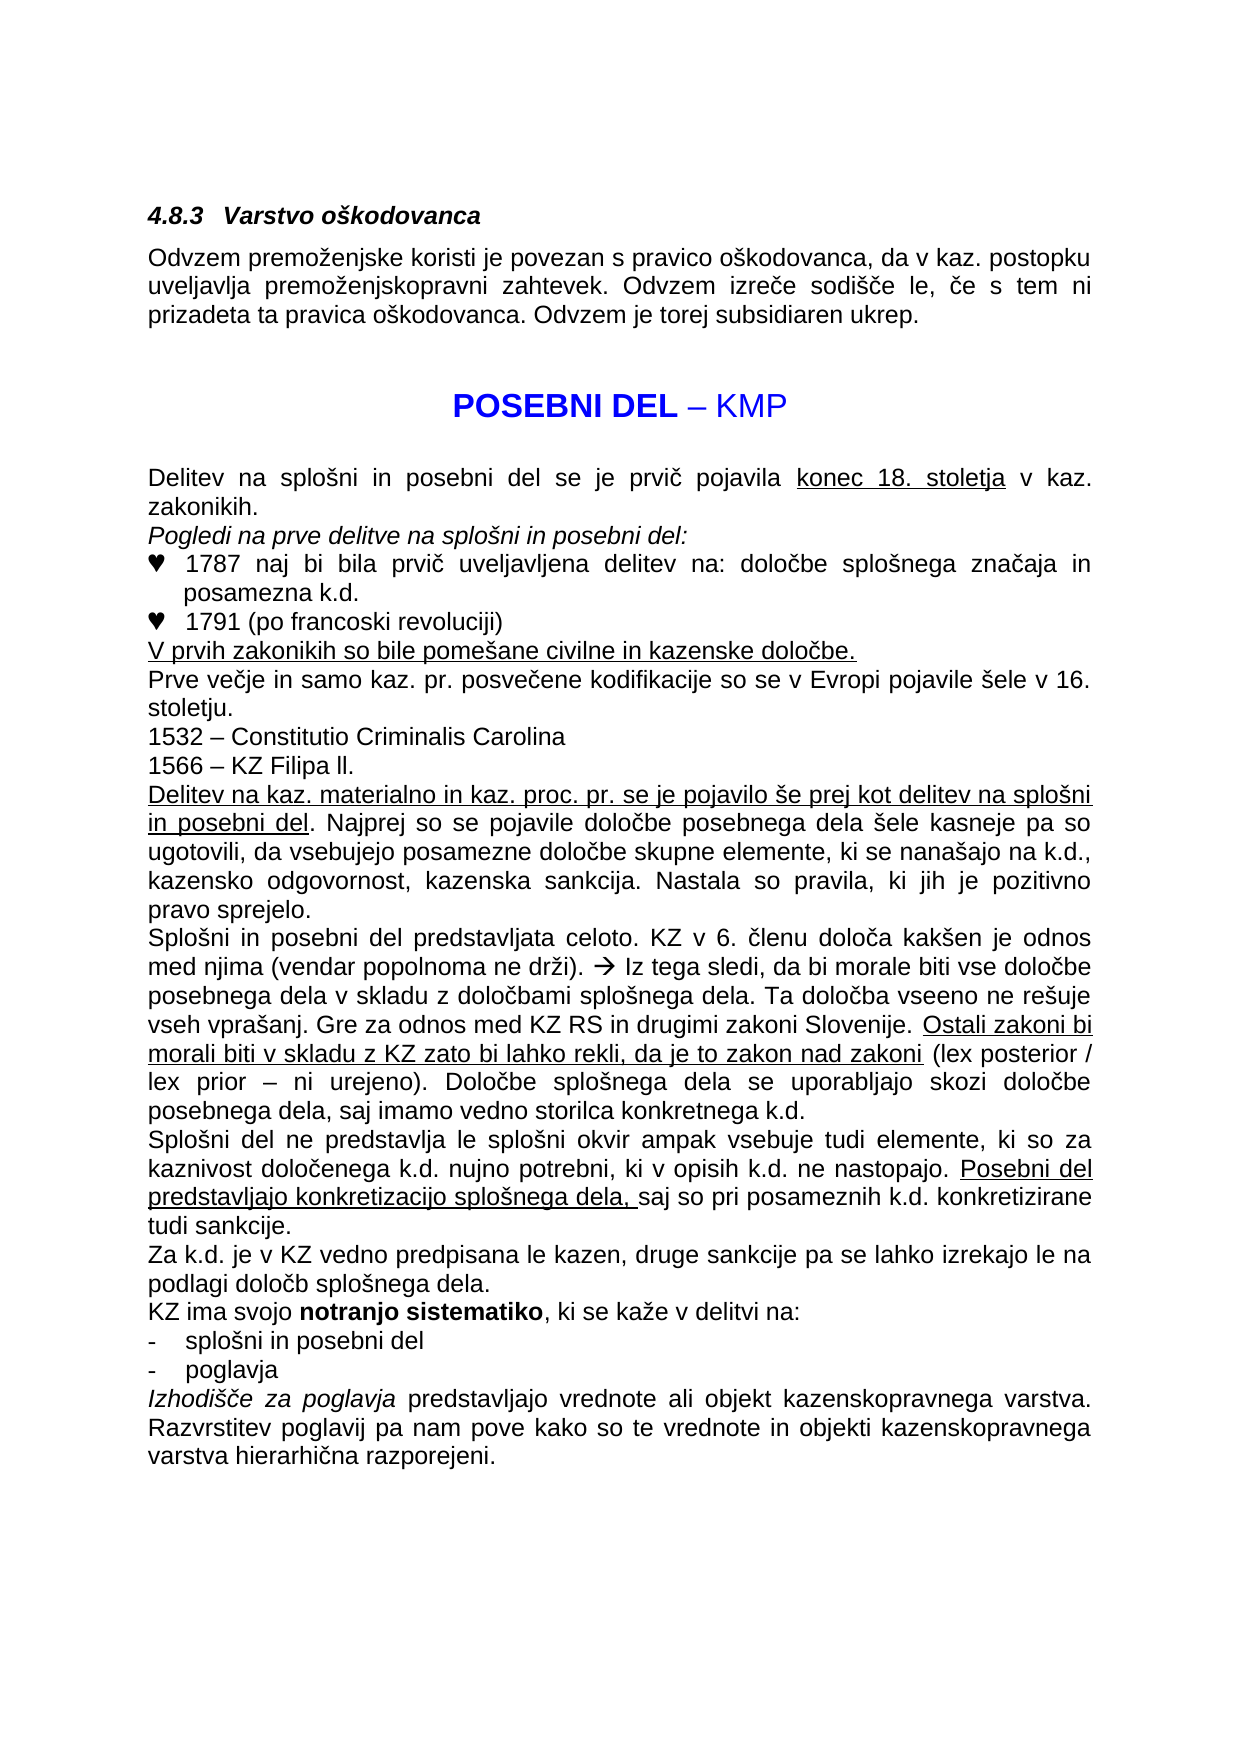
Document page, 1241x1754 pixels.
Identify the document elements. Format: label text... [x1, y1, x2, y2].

text Odvzem premoženjske koristi je povezan s pravico oškodovanca, da v kaz. postopku uveljavlja premoženjskopravni zahtevek. Odvzem izreče sodišče le, če s tem ni prizadeta ta pravica oškodovanca. Odvzem je torej subsidiaren ukrep. [148, 243, 1093, 329]
text Izhodišče za poglavja predstavljajo vrednote ali objekt kazenskopravnega varstva. Razvrstitev poglavij pa nam pove kako so te vrednote in objekti kazenskopravnega varstva hierarhična razporejeni. [148, 1384, 1093, 1470]
text Za k.d. je v KZ vedno predpisana le kazen, druge sankcije pa se lahko izrekajo le na podlagi določb splošnega dela. [148, 1240, 1093, 1297]
text in posebni del. Najprej so se pojavile določbe posebnega dela šele kasneje pa so ugotovili, da vsebujejo posamezne določbe skupne elemente, ki se nanašajo na k.d., kazensko odgovornost, kazenska sankcija. Nastala so pravila, ki jih je pozitivno pravo sprejelo. [148, 806, 1093, 923]
list 1787 naj bi bila prvič uveljavljena delitev na: določbe splošnega značaja in posamezna k.d. [148, 549, 1093, 607]
list 1791 (po francoski revoluciji) [148, 607, 1093, 636]
text Delitev na kaz. materialno in kaz. proc. pr. se je pojavilo še prej kot delitev na splošni [148, 780, 1093, 805]
text 1566 – KZ Filipa ll. [148, 751, 1093, 780]
text Prve večje in samo kaz. pr. posvečene kodifikacije so se v Evropi pojavile šele v 16. stoletju. [148, 665, 1093, 722]
text Pogledi na prve delitve na splošni in posebni del: [148, 521, 1093, 549]
text V prvih zakonikih so bile pomešane civilne in kazenske določbe. [148, 636, 1093, 665]
text Delitev na splošni in posebni del se je prvič pojavila konec 18. stoletja v kaz. zakonikih. [148, 463, 1093, 521]
subtitle POSEBNI DEL – KMP [148, 386, 1093, 425]
text Splošni in posebni del predstavljata celoto. KZ v 6. členu določa kakšen je odnos med njima (vendar popolnoma ne drži).  Iz tega sledi, da bi morale biti vse določbe posebnega dela v skladu z določbami splošnega dela. Ta določba vseeno ne rešuje vseh vprašanj. Gre za odnos med KZ RS in drugimi zakoni Slovenije. Ostali zakoni bi morali biti v skladu z KZ zato bi lahko rekli, da je to zakon nad zakoni (lex posterior / lex prior – ni urejeno). Določbe splošnega dela se uporabljajo skozi določbe posebnega dela, saj imamo vedno storilca konkretnega k.d. [148, 923, 1093, 1125]
text 1532 – Constitutio Criminalis Carolina [148, 722, 1093, 751]
subtitle Varstvo oškodovanca [148, 201, 1093, 230]
list poglavja [148, 1355, 1093, 1384]
text Splošni del ne predstavlja le splošni okvir ampak vsebuje tudi elemente, ki so za kaznivost določenega k.d. nujno potrebni, ki v opisih k.d. ne nastopajo. Posebni del predstavljajo konkretizacijo splošnega dela, saj so pri posameznih k.d. konkretizirane tudi sankcije. [148, 1125, 1093, 1240]
list splošni in posebni del [148, 1326, 1093, 1355]
text KZ ima svojo notranjo sistematiko, ki se kaže v delitvi na: [148, 1297, 1093, 1326]
